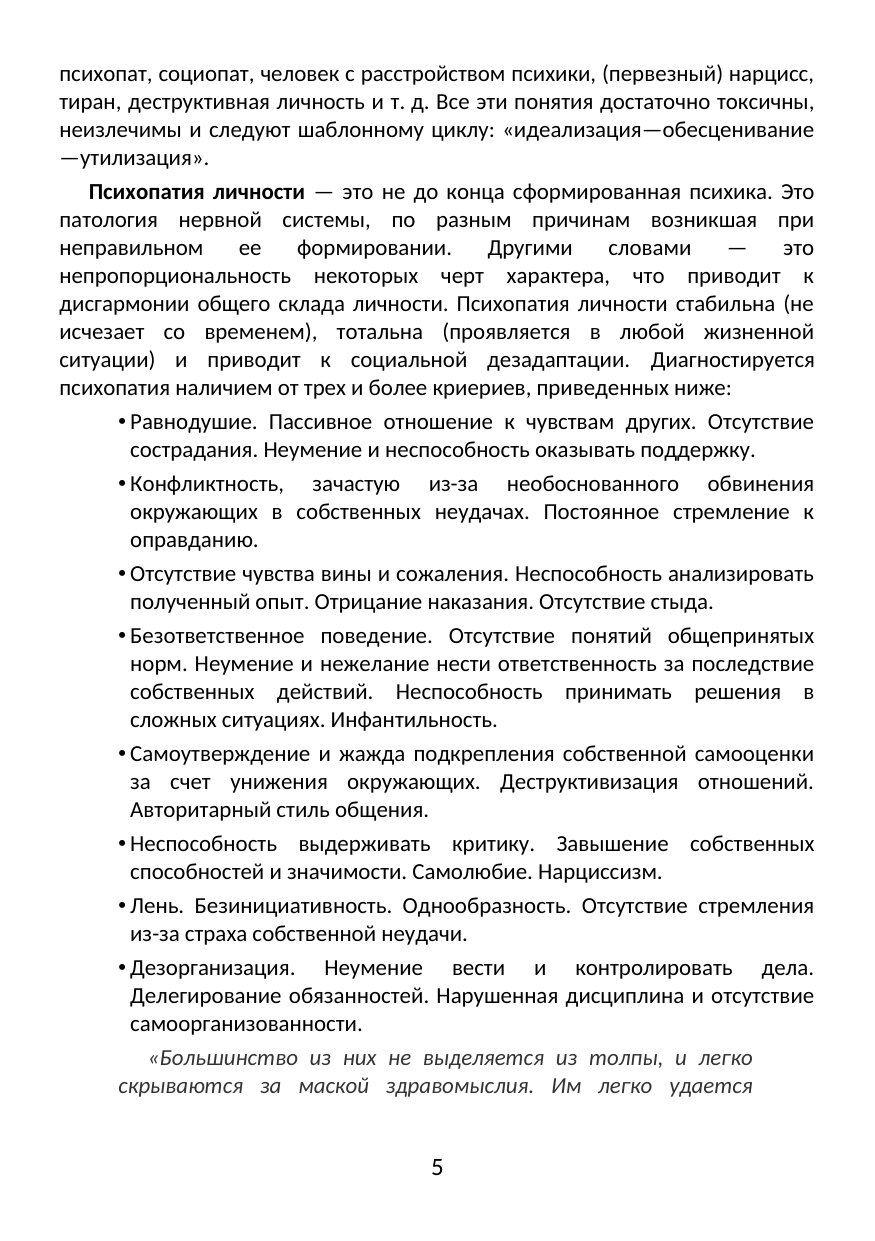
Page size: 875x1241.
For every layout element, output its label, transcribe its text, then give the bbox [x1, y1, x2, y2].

text «Большинство из них не выделяется из толпы, и легко скрываются за маской здравомыслия. Им легко удается [118, 1043, 756, 1099]
list Отсутствие чувства вины и сожаления. Неспособность анализировать полученный опыт. Отрицание наказания. Отсутствие стыда. [118, 559, 815, 615]
list Неспособность выдерживать критику. Завышение собственных способностей и значимости. Самолюбие. Нарциссизм. [118, 829, 815, 885]
list Лень. Безинициативность. Однообразность. Отсутствие стремления из-за страха собственной неудачи. [118, 891, 815, 947]
list Конфликтность, зачастую из-за необоснованного обвинения окружающих в собственных неудачах. Постоянное стремление к оправданию. [118, 469, 815, 553]
text Психопатия личности — это не до конца сформированная психика. Это патология нервной системы, по разным причинам возникшая при неправильном ее формировании. Другими словами — это непропорциональность некоторых черт характера, что приводит к дисгармонии общего склада личности. Психопатия личности стабильна (не исчезает со временем), тотальна (проявляется в любой жизненной ситуации) и приводит к социальной дезадаптации. Диагностируется психопатия наличием от трех и более криериев, приведенных ниже: [59, 177, 815, 401]
list Безответственное поведение. Отсутствие понятий общепринятых норм. Неумение и нежелание нести ответственность за последствие собственных действий. Неспособность принимать решения в сложных ситуациях. Инфантильность. [118, 621, 815, 733]
list Самоутверждение и жажда подкрепления собственной самооценки за счет унижения окружающих. Деструктивизация отношений. Авторитарный стиль общения. [118, 739, 815, 823]
list Равнодушие. Пассивное отношение к чувствам других. Отсутствие сострадания. Неумение и неспособность оказывать поддержку. [118, 407, 815, 463]
text психопат, социопат, человек с расстройством психики, (первезный) нарцисс, тиран, деструктивная личность и т. д. Все эти понятия достаточно токсичны, неизлечимы и следуют шаблонному циклу: «идеализация—обесценивание—утилизация». [59, 59, 815, 171]
list Дезорганизация. Неумение вести и контролировать дела. Делегирование обязанностей. Нарушенная дисциплина и отсутствие самоорганизованности. [118, 953, 815, 1037]
